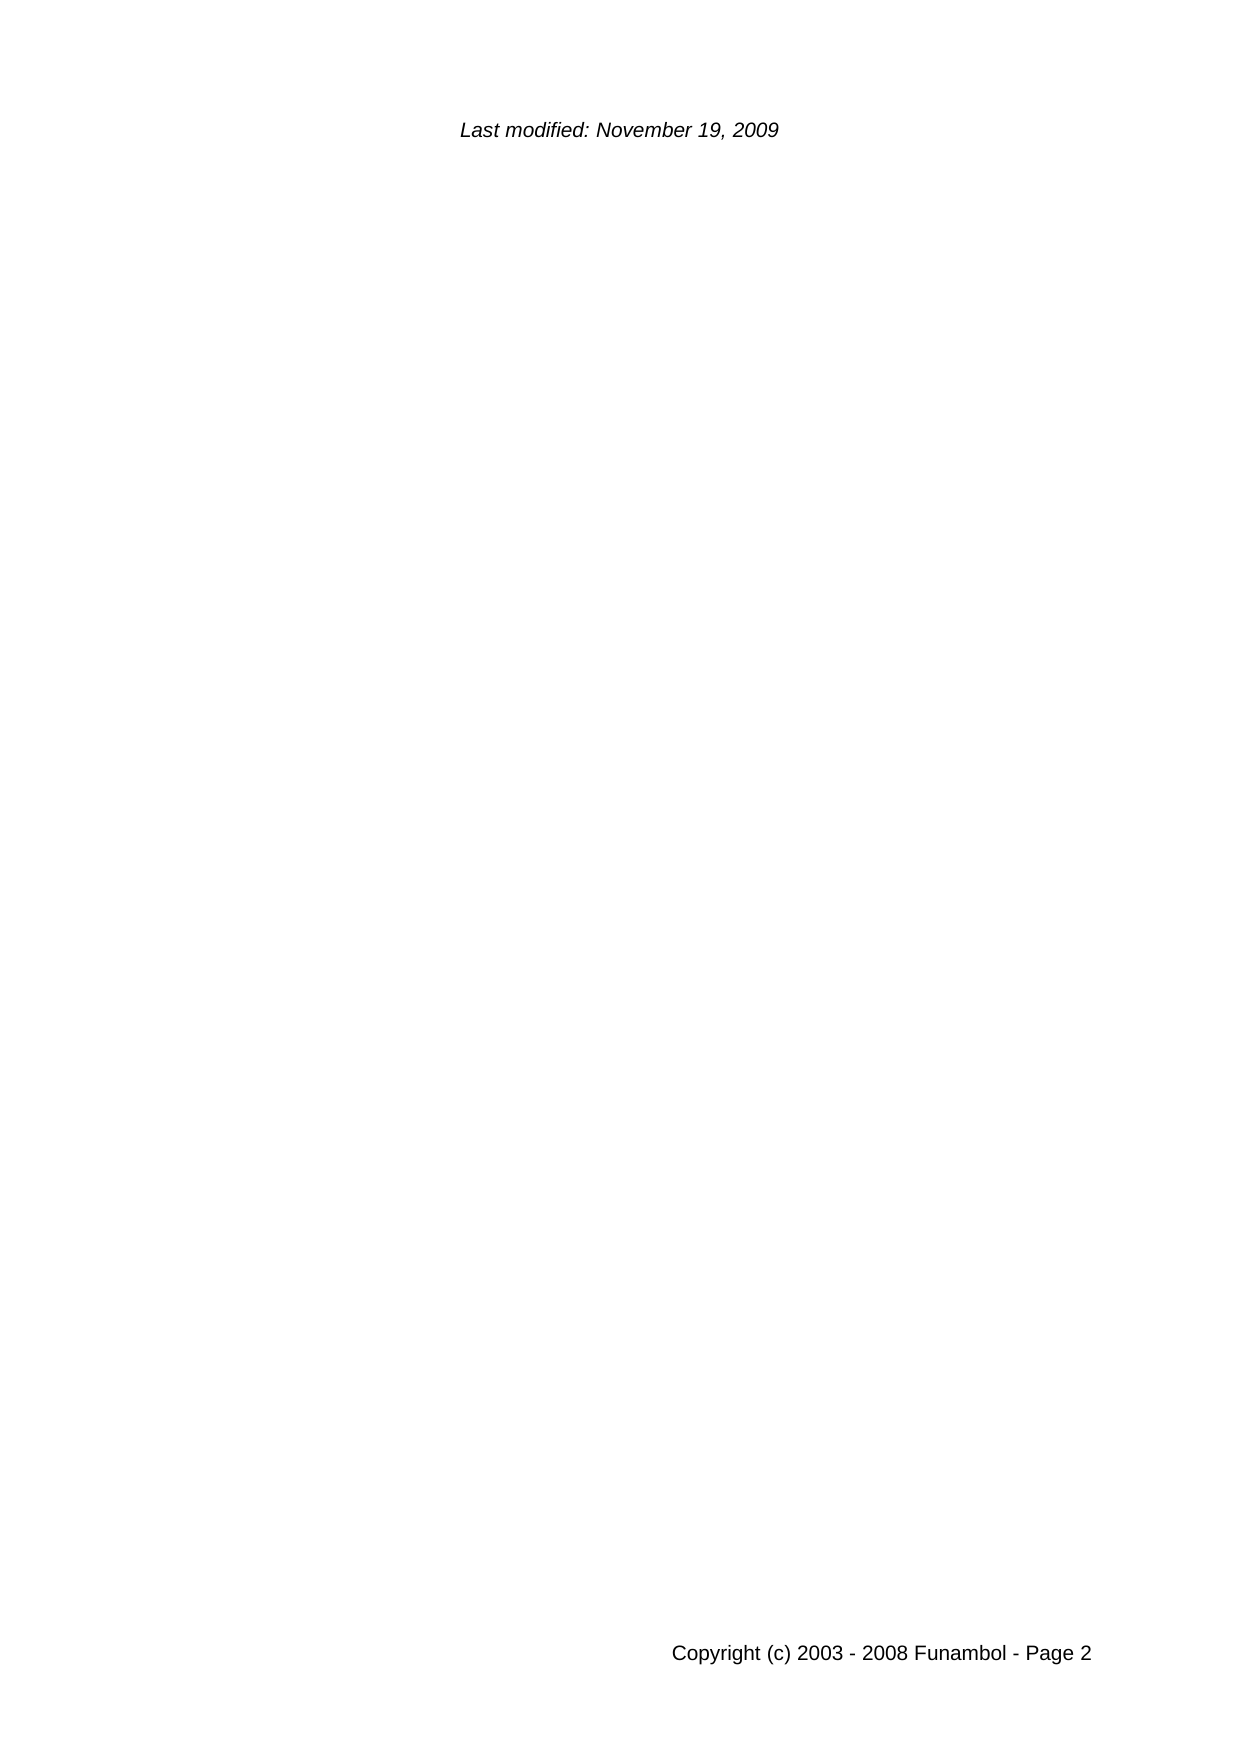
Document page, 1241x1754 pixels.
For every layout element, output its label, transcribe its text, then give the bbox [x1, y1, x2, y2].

text Last modified: November 19, 2009 [148, 118, 1093, 142]
